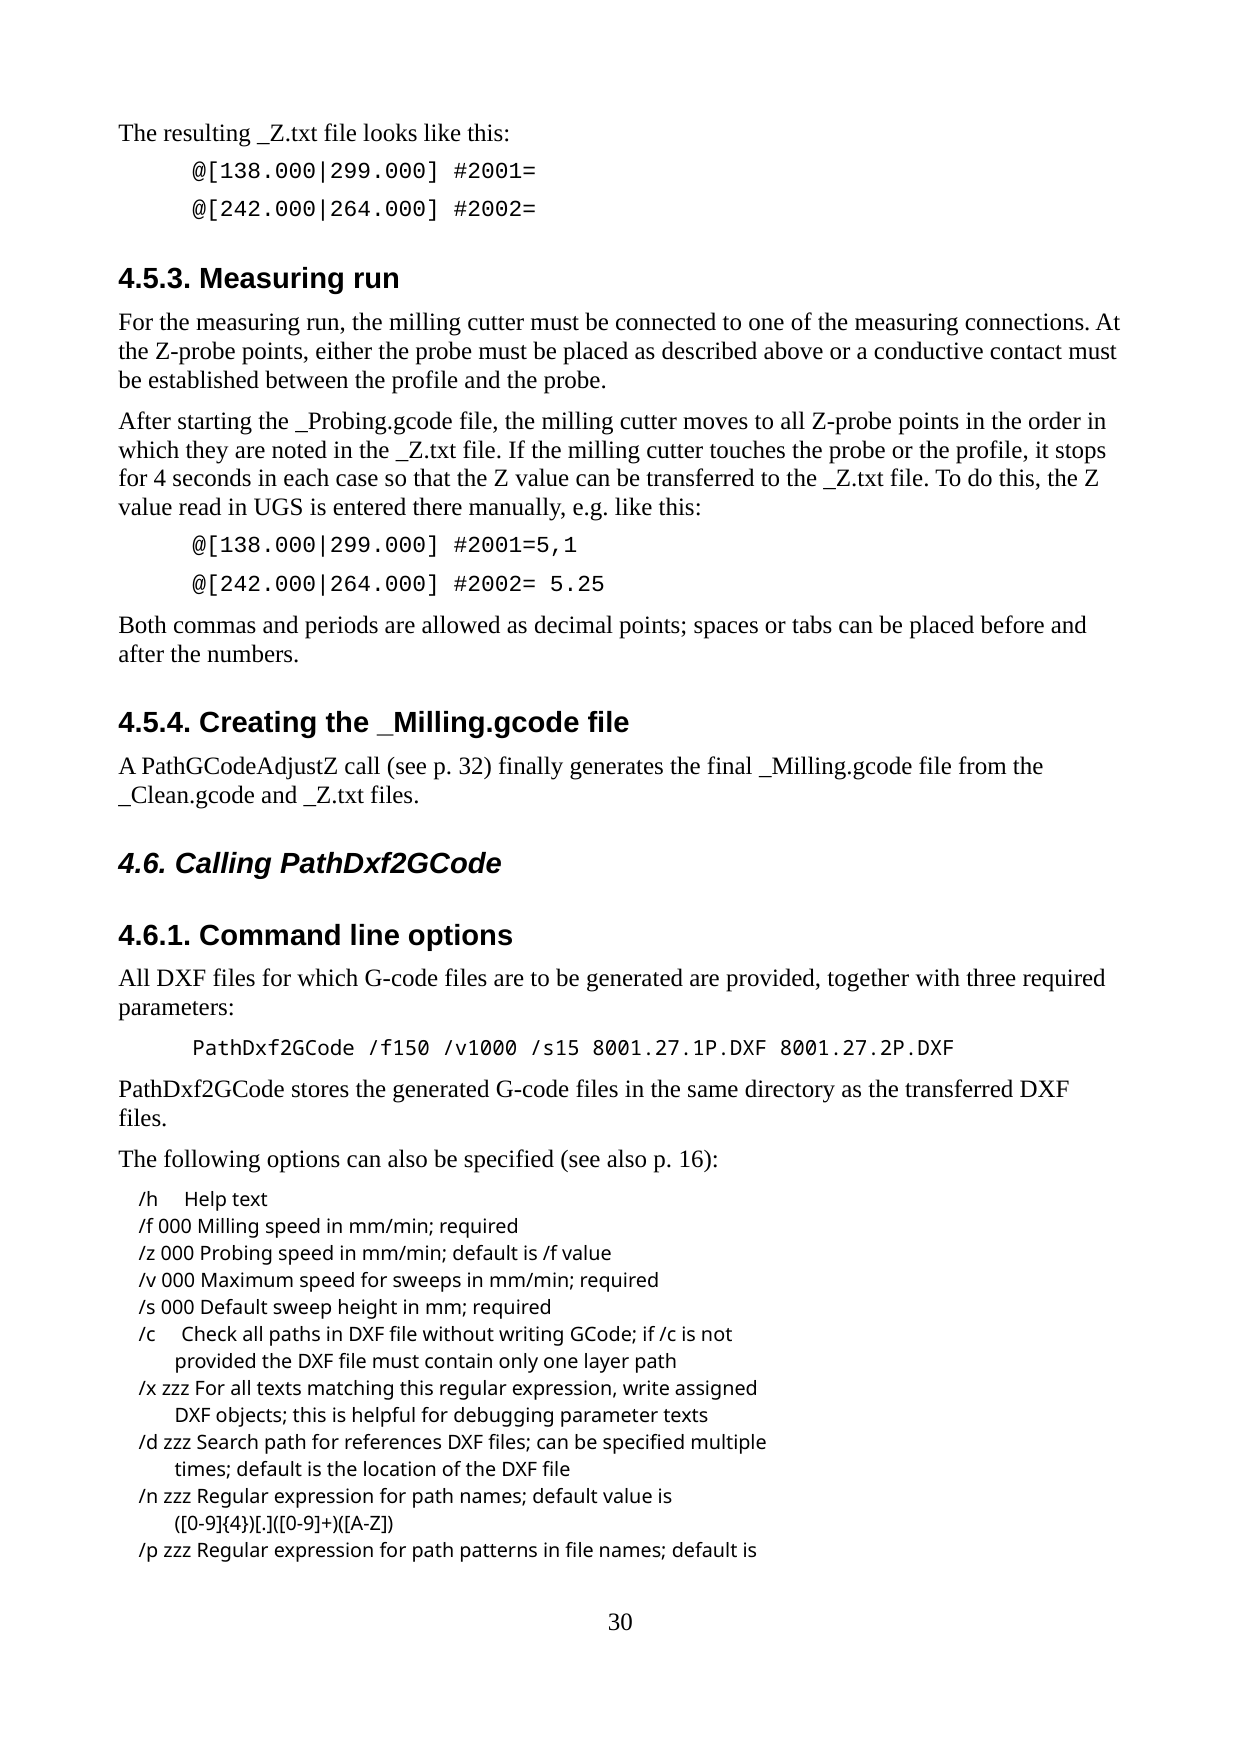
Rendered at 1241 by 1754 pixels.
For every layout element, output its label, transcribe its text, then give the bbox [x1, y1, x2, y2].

text /x zzz For all texts matching this regular expression, write assigned [118, 1374, 1122, 1402]
text /d zzz Search path for references DXF files; can be specified multiple [118, 1428, 1122, 1456]
text PathDxf2GCode /f150 /v1000 /s15 8001.27.1P.DXF 8001.27.2P.DXF [118, 1033, 1122, 1062]
text @[242.000|264.000] #2002= 5.25 [192, 572, 1122, 598]
text /p zzz Regular expression for path patterns in file names; default is [118, 1536, 1122, 1563]
subtitle 4.6. Calling PathDxf2GCode [118, 846, 1122, 880]
subtitle 4.6.1. Command line options [118, 917, 1122, 951]
text For the measuring run, the milling cutter must be connected to one of the measuring connections. At the Z-probe points, either the probe must be placed as described above or a conductive contact must be established between the profile and the probe. [118, 307, 1122, 393]
text /v 000 Maximum speed for sweeps in mm/min; required [118, 1267, 1122, 1294]
subtitle 4.5.4. Creating the _Milling.gcode file [118, 705, 1122, 739]
text /c Check all paths in DXF file without writing GCode; if /c is not [118, 1321, 1122, 1348]
text ([0-9]{4})[.]([0-9]+)([A-Z]) [118, 1509, 1122, 1536]
text The following options can also be specified (see also p. 15): [118, 1144, 1122, 1173]
text The resulting _Z.txt file looks like this: [118, 118, 1122, 147]
text /n zzz Regular expression for path names; default value is [118, 1482, 1122, 1509]
text DXF objects; this is helpful for debugging parameter texts [118, 1402, 1122, 1428]
text @[242.000|264.000] #2002= [192, 198, 1122, 224]
text times; default is the location of the DXF file [118, 1456, 1122, 1482]
text PathDxf2GCode stores the generated G-code files in the same directory as the transferred DXF files. [118, 1074, 1122, 1132]
text /s 000 Default sweep height in mm; required [118, 1294, 1122, 1321]
subtitle 4.5.3. Measuring run [118, 261, 1122, 295]
text /z 000 Probing speed in mm/min; default is /f value [118, 1240, 1122, 1267]
text @[138.000|299.000] #2001= [192, 159, 1122, 185]
text @[138.000|299.000] #2001=5,1 [192, 533, 1122, 559]
text /f 000 Milling speed in mm/min; required [118, 1213, 1122, 1240]
text After starting the _Probing.gcode file, the milling cutter moves to all Z-probe points in the order in which they are noted in the _Z.txt file. If the milling cutter touches the probe or the profile, it stops for 4 seconds in each case so that the Z value can be transferred to the _Z.txt file. To do this, the Z value read in UGS is entered there manually, e.g. like this: [118, 406, 1122, 521]
text A PathGCodeAdjustZ call (see p. 31) finally generates the final _Milling.gcode file from the _Clean.gcode and _Z.txt files. [118, 751, 1122, 809]
text provided the DXF file must contain only one layer path [118, 1348, 1122, 1374]
text Both commas and periods are allowed as decimal points; spaces or tabs can be placed before and after the numbers. [118, 610, 1122, 668]
text /h Help text [118, 1186, 1122, 1213]
text All DXF files for which G-code files are to be generated are provided, together with three required parameters: [118, 963, 1122, 1021]
